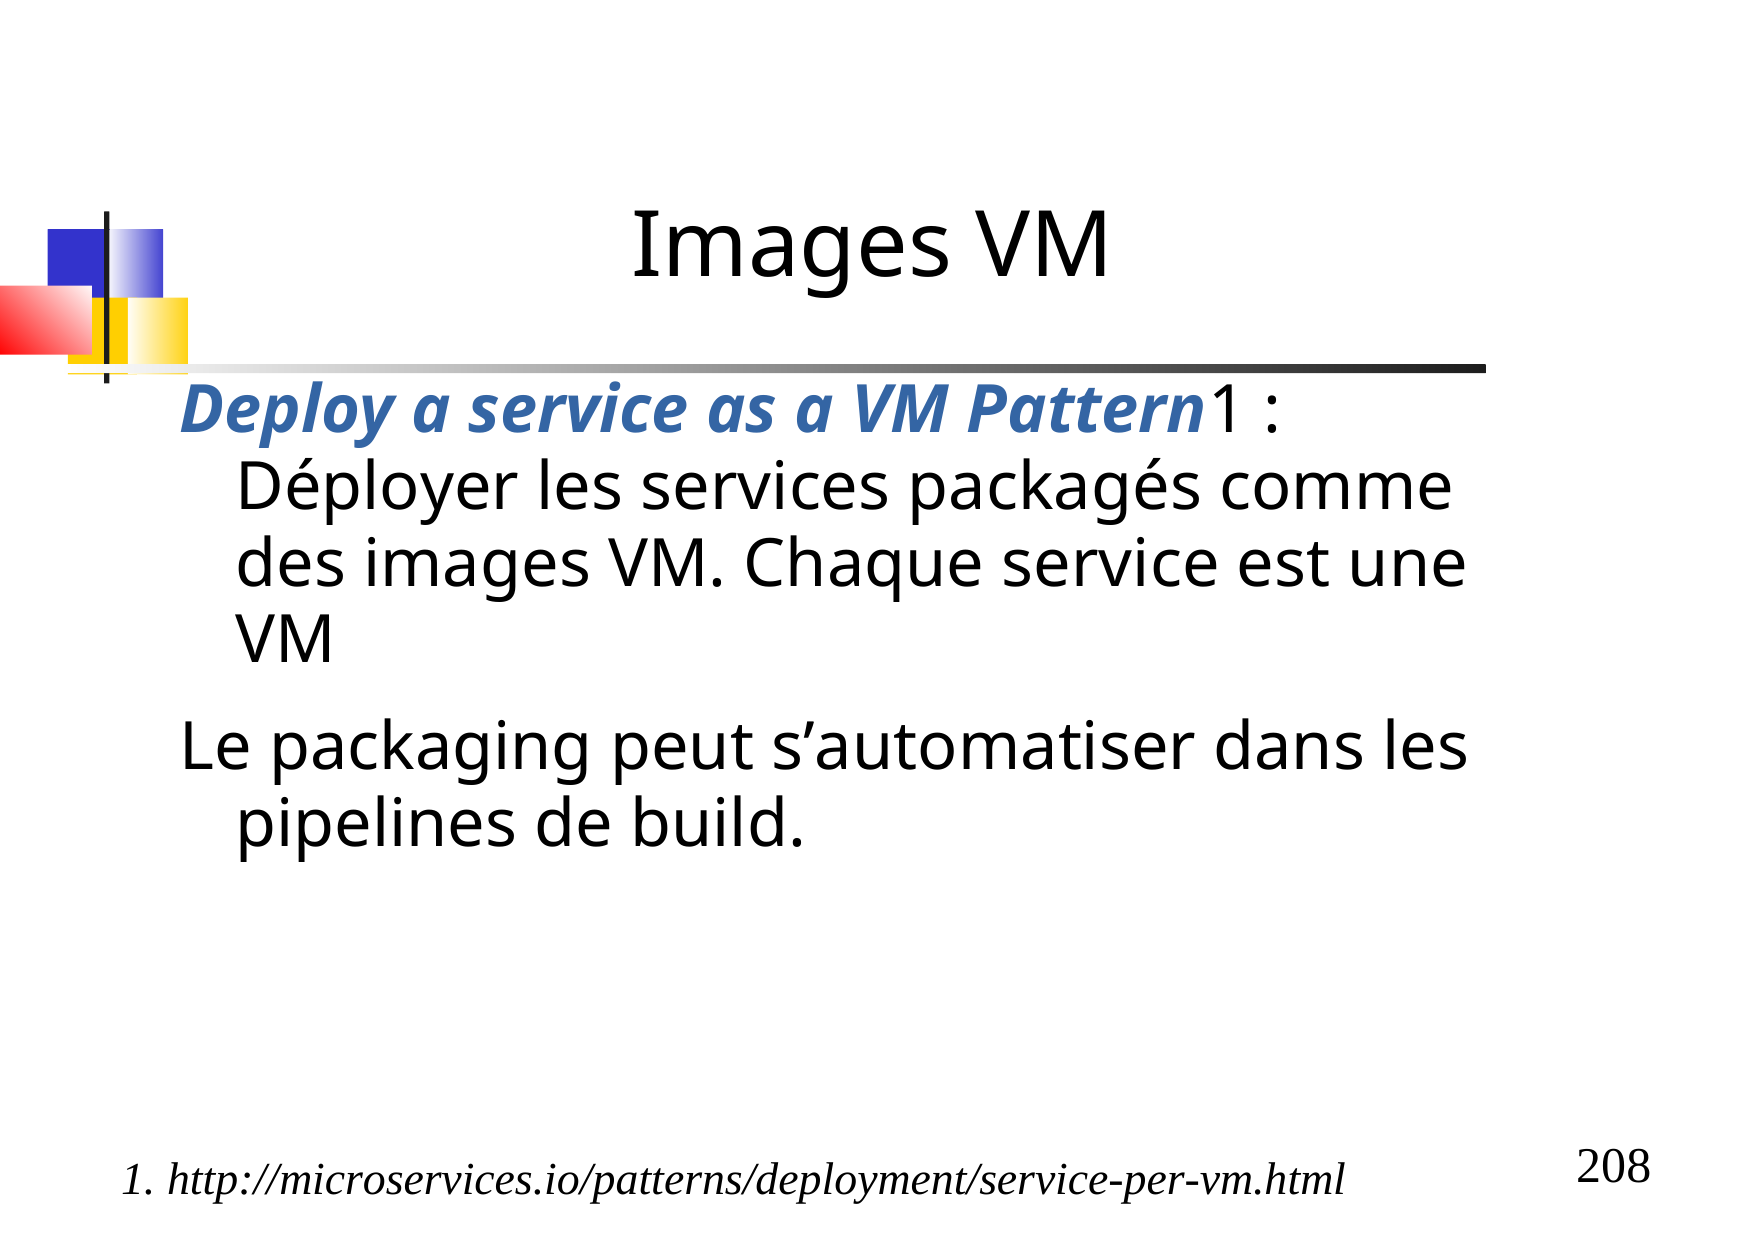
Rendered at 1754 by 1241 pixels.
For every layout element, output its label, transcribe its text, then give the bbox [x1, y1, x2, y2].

title Images VM [179, 139, 1567, 351]
text_box 1. http://microservices.io/patterns/deployment/service-per-vm.html [106, 1145, 1362, 1213]
list Deploy a service as a VM Pattern1 : Déployer les services packagés comme des images VM. Chaque service est une VM Le packaging peut s’automatiser dans les pipelines de build. [179, 371, 1567, 1091]
